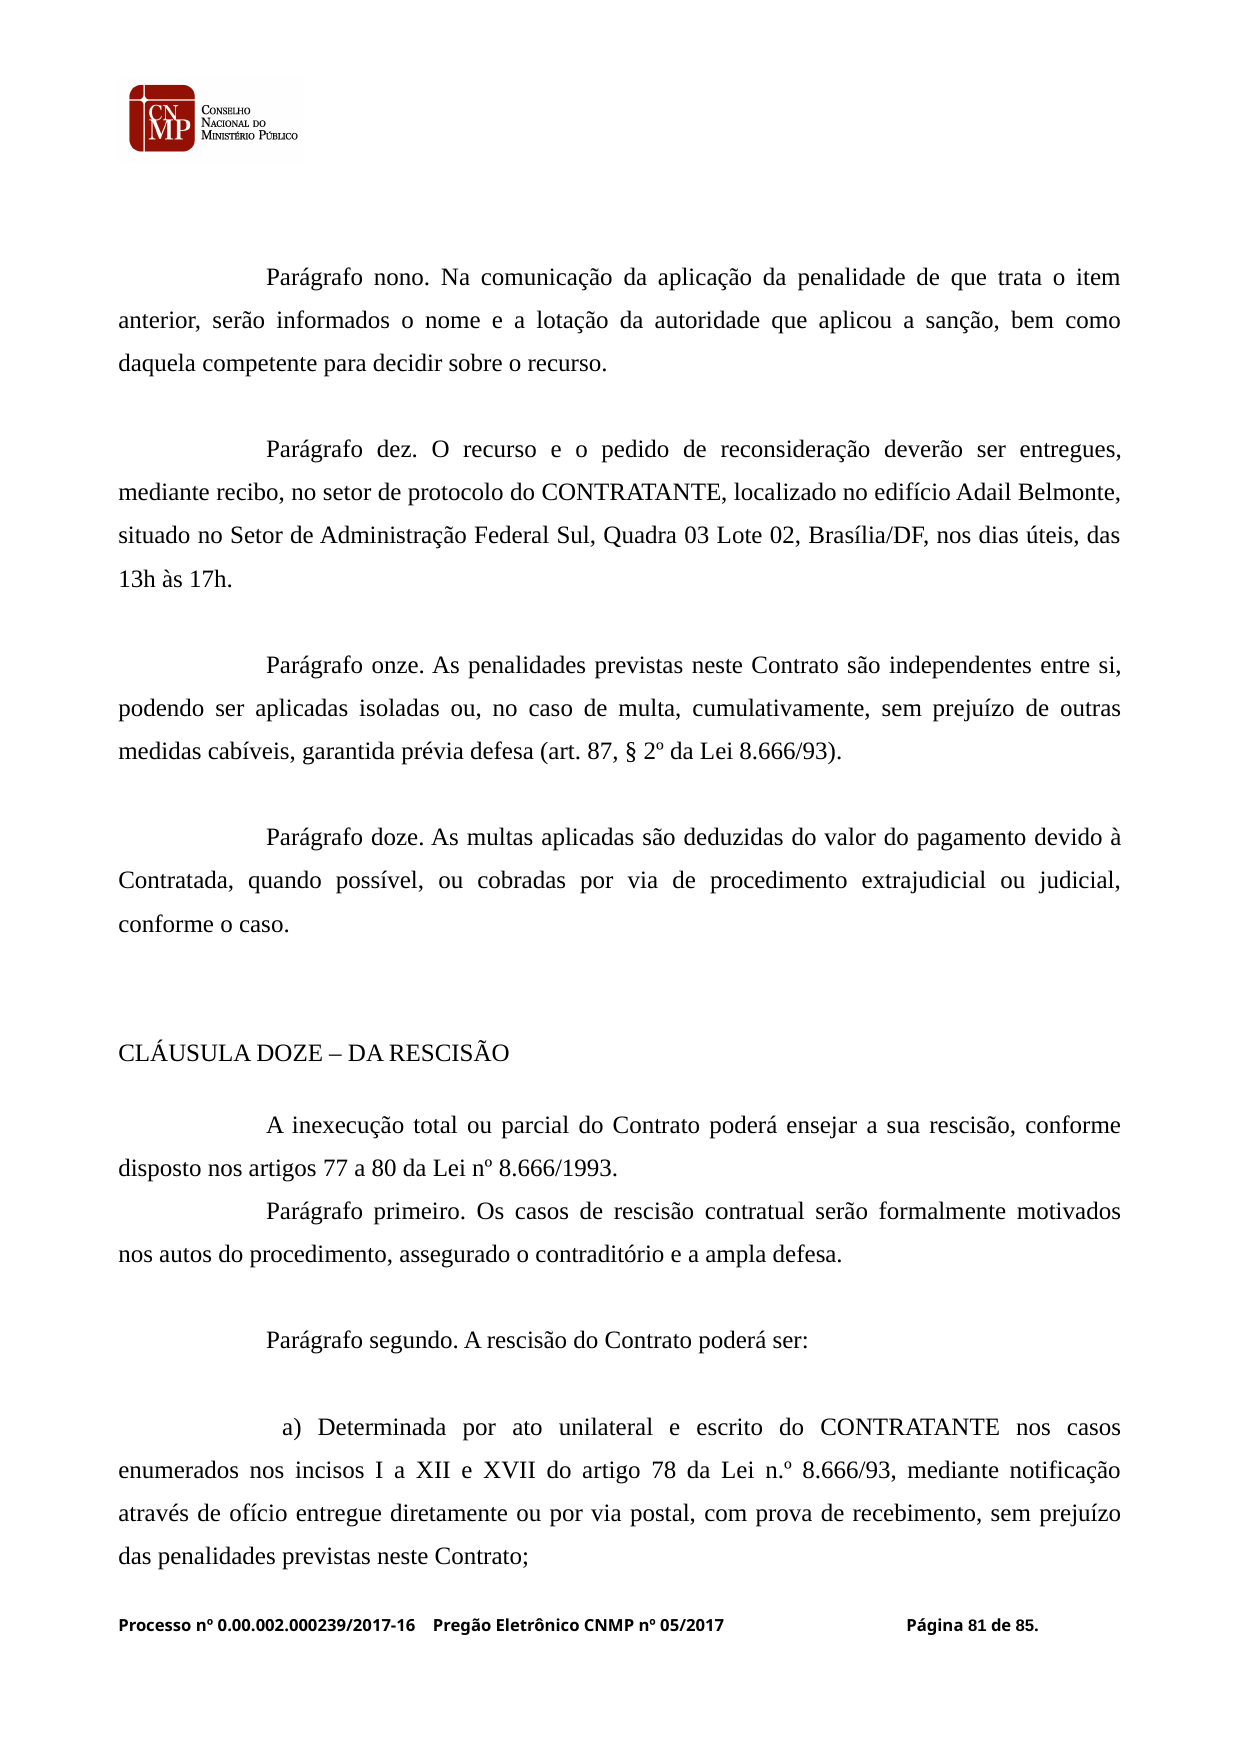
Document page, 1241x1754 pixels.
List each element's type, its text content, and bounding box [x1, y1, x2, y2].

text a) Determinada por ato unilateral e escrito do CONTRATANTE nos casos enumerados nos incisos I a XII e XVII do artigo 78 da Lei n.º 8.666/93, mediante notificação através de ofício entregue diretamente ou por via postal, com prova de recebimento, sem prejuízo das penalidades previstas neste Contrato; [118, 1412, 1122, 1570]
text Parágrafo doze. As multas aplicadas são deduzidas do valor do pagamento devido à Contratada, quando possível, ou cobradas por via de procedimento extrajudicial ou judicial, conforme o caso. [118, 822, 1122, 937]
text Parágrafo nono. Na comunicação da aplicação da penalidade de que trata o item anterior, serão informados o nome e a lotação da autoridade que aplicou a sanção, bem como daquela competente para decidir sobre o recurso. [118, 262, 1122, 377]
text A inexecução total ou parcial do Contrato poderá ensejar a sua rescisão, conforme disposto nos artigos 77 a 80 da Lei nº 8.666/1993. [118, 1110, 1122, 1182]
text Parágrafo segundo. A rescisão do Contrato poderá ser: [118, 1326, 1122, 1354]
text CLÁUSULA DOZE – DA RESCISÃO [118, 1038, 1122, 1067]
text Parágrafo onze. As penalidades previstas neste Contrato são independentes entre si, podendo ser aplicadas isoladas ou, no caso de multa, cumulativamente, sem prejuízo de outras medidas cabíveis, garantida prévia defesa (art. 87, § 2º da Lei 8.666/93). [118, 650, 1122, 765]
text Parágrafo dez. O recurso e o pedido de reconsideração deverão ser entregues, mediante recibo, no setor de protocolo do CONTRATANTE, localizado no edifício Adail Belmonte, situado no Setor de Administração Federal Sul, Quadra 03 Lote 02, Brasília/DF, nos dias úteis, das 13h às 17h. [118, 434, 1122, 592]
picture [118, 75, 305, 162]
text Parágrafo primeiro. Os casos de rescisão contratual serão formalmente motivados nos autos do procedimento, assegurado o contraditório e a ampla defesa. [118, 1196, 1122, 1268]
